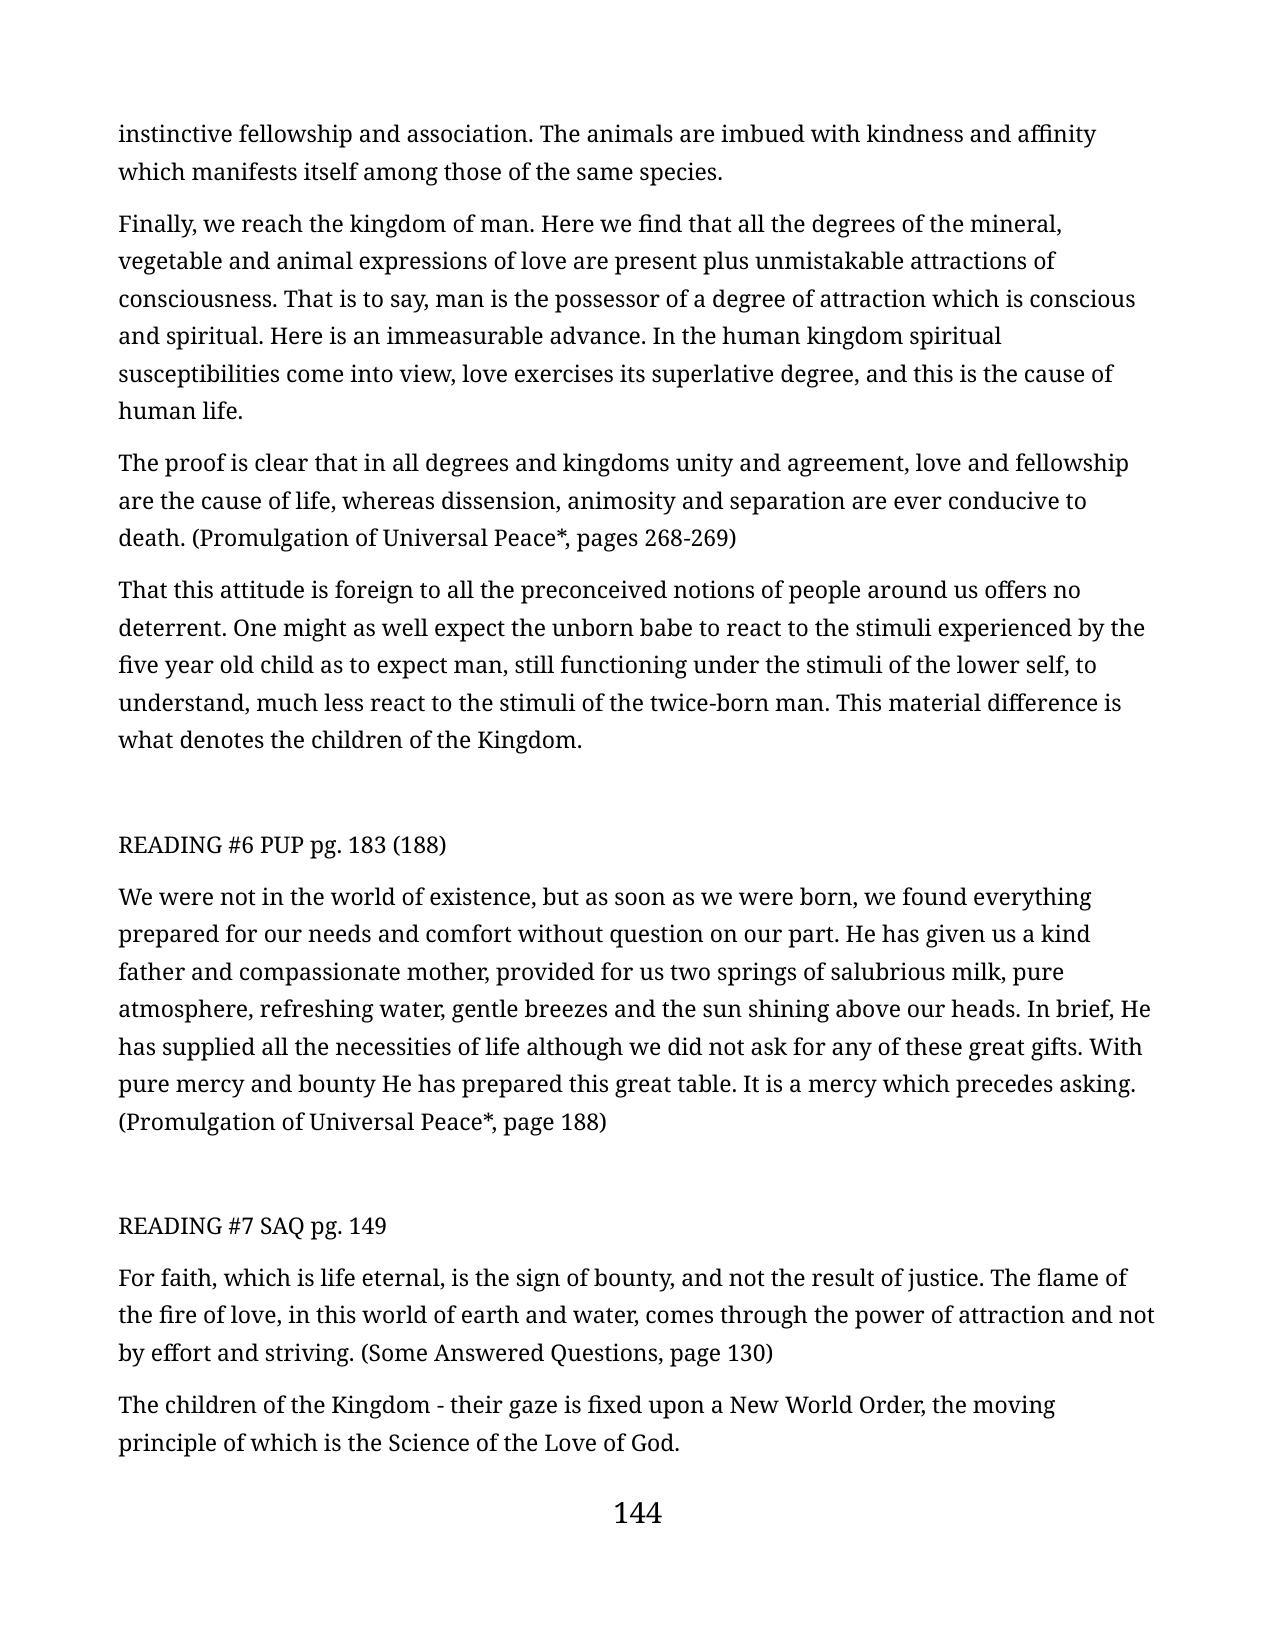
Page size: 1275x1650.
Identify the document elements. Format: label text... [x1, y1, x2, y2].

text That this attitude is foreign to all the preconceived notions of people around us offers no deterrent. One might as well expect the unborn babe to react to the stimuli experienced by the five year old child as to expect man, still functioning under the stimuli of the lower self, to understand, much less react to the stimuli of the twice‑born man. This material difference is what denotes the children of the Kingdom. [118, 574, 1157, 756]
text The children of the Kingdom ‑ their gaze is fixed upon a New World Order, the moving principle of which is the Science of the Love of God. [118, 1389, 1157, 1458]
text We were not in the world of existence, but as soon as we were born, we found everything prepared for our needs and comfort without question on our part. He has given us a kind father and compassionate mother, provided for us two springs of salubrious milk, pure atmosphere, refreshing water, gentle breezes and the sun shining above our heads. In brief, He has supplied all the necessities of life although we did not ask for any of these great gifts. With pure mercy and bounty He has prepared this great table. It is a mercy which precedes asking. (Promulgation of Universal Peace*, page 188) [118, 881, 1157, 1137]
text Finally, we reach the kingdom of man. Here we find that all the degrees of the mineral, vegetable and animal expressions of love are present plus unmistakable attractions of consciousness. That is to say, man is the possessor of a degree of attraction which is conscious and spiritual. Here is an immeasurable advance. In the human kingdom spiritual susceptibilities come into view, love exercises its superlative degree, and this is the cause of human life. [118, 208, 1157, 426]
text The proof is clear that in all degrees and kingdoms unity and agreement, love and fellowship are the cause of life, whereas dissension, animosity and separation are ever conducive to death. (Promulgation of Universal Peace*, pages 268‑269) [118, 447, 1157, 553]
text READING #7 SAQ pg. 149 [118, 1210, 1157, 1241]
text For faith, which is life eternal, is the sign of bounty, and not the result of justice. The flame of the fire of love, in this world of earth and water, comes through the power of attraction and not by effort and striving. (Some Answered Questions, page 130) [118, 1262, 1157, 1368]
text READING #6 PUP pg. 183 (188) [118, 828, 1157, 860]
text instinctive fellowship and association. The animals are imbued with kindness and affinity which manifests itself among those of the same species. [118, 118, 1157, 187]
